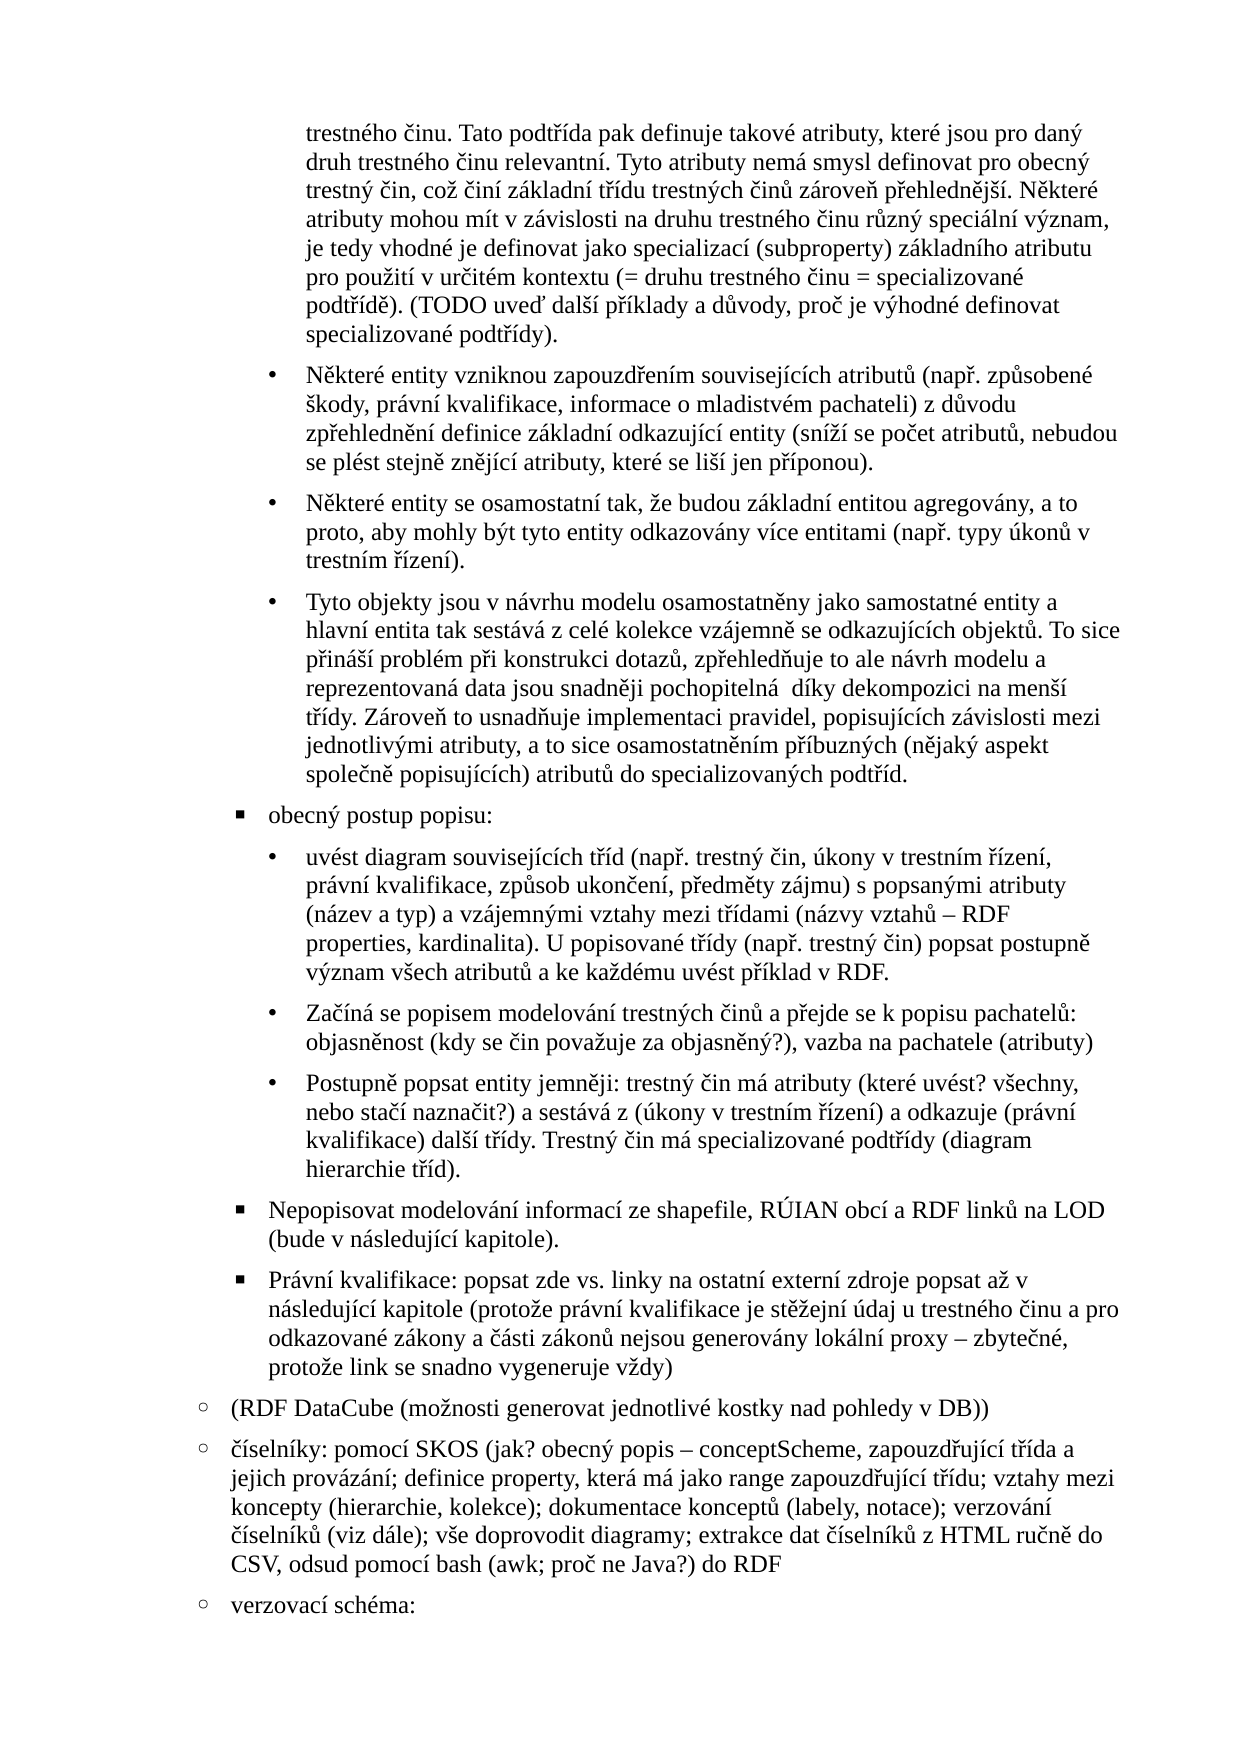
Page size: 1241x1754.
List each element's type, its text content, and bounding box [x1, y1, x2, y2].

list Postupně popsat entity jemněji: trestný čin má atributy (které uvést? všechny, nebo stačí naznačit?) a sestává z (úkony v trestním řízení) a odkazuje (právní kvalifikace) další třídy. Trestný čin má specializované podtřídy (diagram hierarchie tříd). [268, 1068, 1122, 1183]
list Nepopisovat modelování informací ze shapefile, RÚIAN obcí a RDF linků na LOD (bude v následující kapitole). [231, 1196, 1122, 1253]
list Tyto objekty jsou v návrhu modelu osamostatněny jako samostatné entity a hlavní entita tak sestává z celé kolekce vzájemně se odkazujících objektů. To sice přináší problém při konstrukci dotazů, zpřehledňuje to ale návrh modelu a reprezentovaná data jsou snadněji pochopitelná díky dekompozici na menší třídy. Zároveň to usnadňuje implementaci pravidel, popisujících závislosti mezi jednotlivými atributy, a to sice osamostatněním příbuzných (nějaký aspekt společně popisujících) atributů do specializovaných podtříd. [268, 587, 1122, 788]
list Právní kvalifikace: popsat zde vs. linky na ostatní externí zdroje popsat až v následující kapitole (protože právní kvalifikace je stěžejní údaj u trestného činu a pro odkazované zákony a části zákonů nejsou generovány lokální proxy – zbytečné, protože link se snadno vygeneruje vždy) [231, 1266, 1122, 1381]
list (RDF DataCube (možnosti generovat jednotlivé kostky nad pohledy v DB)) [193, 1393, 1122, 1422]
list číselníky: pomocí SKOS (jak? obecný popis – conceptScheme, zapouzdřující třída a jejich provázání; definice property, která má jako range zapouzdřující třídu; vztahy mezi koncepty (hierarchie, kolekce); dokumentace konceptů (labely, notace); verzování číselníků (viz dále); vše doprovodit diagramy; extrakce dat číselníků z HTML ručně do CSV, odsud pomocí bash (awk; proč ne Java?) do RDF [193, 1434, 1122, 1578]
list uvést diagram souvisejících tříd (např. trestný čin, úkony v trestním řízení, právní kvalifikace, způsob ukončení, předměty zájmu) s popsanými atributy (název a typ) a vzájemnými vztahy mezi třídami (názvy vztahů – RDF properties, kardinalita). U popisované třídy (např. trestný čin) popsat postupně význam všech atributů a ke každému uvést příklad v RDF. [268, 842, 1122, 986]
list verzovací schéma: [193, 1591, 1122, 1619]
list Některé entity vzniknou zapouzdřením souvisejících atributů (např. způsobené škody, právní kvalifikace, informace o mladistvém pachateli) z důvodu zpřehlednění definice základní odkazující entity (sníží se počet atributů, nebudou se plést stejně znějící atributy, které se liší jen příponou). [268, 361, 1122, 476]
list trestného činu. Tato podtřída pak definuje takové atributy, které jsou pro daný druh trestného činu relevantní. Tyto atributy nemá smysl definovat pro obecný trestný čin, což činí základní třídu trestných činů zároveň přehlednější. Některé atributy mohou mít v závislosti na druhu trestného činu různý speciální význam, je tedy vhodné je definovat jako specializací (subproperty) základního atributu pro použití v určitém kontextu (= druhu trestného činu = specializované podtřídě). (TODO uveď další příklady a důvody, proč je výhodné definovat specializované podtřídy). [268, 118, 1122, 348]
list Některé entity se osamostatní tak, že budou základní entitou agregovány, a to proto, aby mohly být tyto entity odkazovány více entitami (např. typy úkonů v trestním řízení). [268, 488, 1122, 574]
list Začíná se popisem modelování trestných činů a přejde se k popisu pachatelů: objasněnost (kdy se čin považuje za objasněný?), vazba na pachatele (atributy) [268, 998, 1122, 1056]
list obecný postup popisu: [231, 801, 1122, 829]
